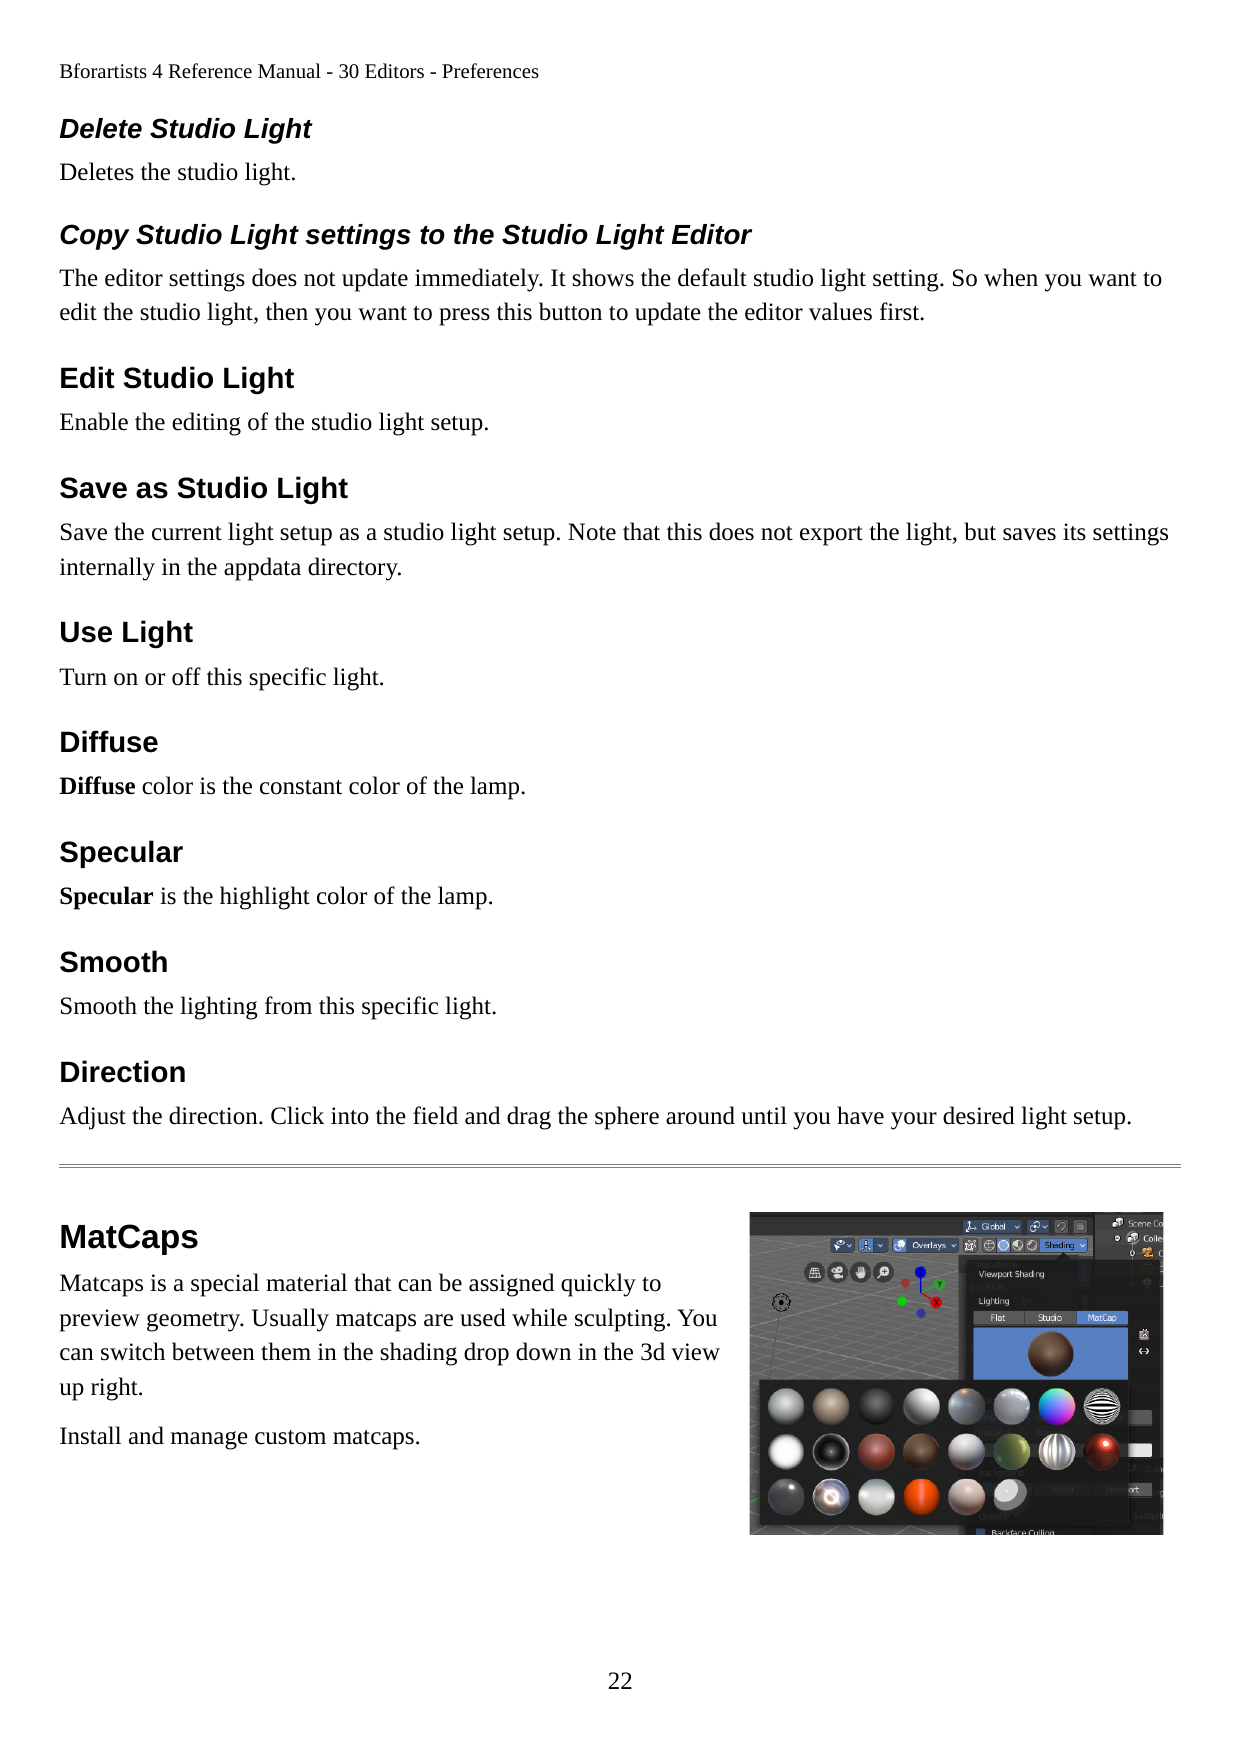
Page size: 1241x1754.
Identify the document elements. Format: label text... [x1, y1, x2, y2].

text Save the current light setup as a studio light setup. Note that this does not export the light, but saves its settings internally in the appdata directory. [59, 517, 1181, 580]
subtitle [1164, 1217, 1181, 1256]
subtitle Use Light [59, 615, 1181, 649]
text Adjust the direction. Click into the field and drag the sphere around until you have your desired light setup. [59, 1101, 1181, 1130]
subtitle Specular [59, 835, 1181, 869]
text The editor settings does not update immediately. It shows the default studio light setting. So when you want to edit the studio light, then you want to press this button to update the editor values first. [59, 263, 1181, 326]
text Deletes the studio light. [59, 157, 1181, 186]
subtitle MatCaps [59, 1217, 749, 1256]
subtitle Diffuse [59, 725, 1181, 759]
text Turn on or off this specific light. [59, 662, 1181, 690]
subtitle Save as Studio Light [59, 471, 1181, 505]
subtitle Delete Studio Light [59, 113, 1181, 144]
text Specular is the highlight color of the lamp. [59, 881, 1181, 910]
text Smooth the lighting from this specific light. [59, 991, 1181, 1020]
subtitle Edit Studio Light [59, 361, 1181, 395]
text Diffuse color is the constant color of the lamp. [59, 771, 1181, 800]
text Matcaps is a special material that can be assigned quickly to preview geometry. Usually matcaps are used while sculpting. You can switch between them in the shading drop down in the 3d view up right. [59, 1268, 749, 1401]
subtitle Direction [59, 1055, 1181, 1089]
text Install and manage custom matcaps. [59, 1421, 749, 1449]
picture [749, 1212, 1164, 1535]
subtitle Smooth [59, 945, 1181, 979]
text Enable the editing of the studio light setup. [59, 407, 1181, 436]
subtitle Copy Studio Light settings to the Studio Light Editor [59, 218, 1181, 250]
